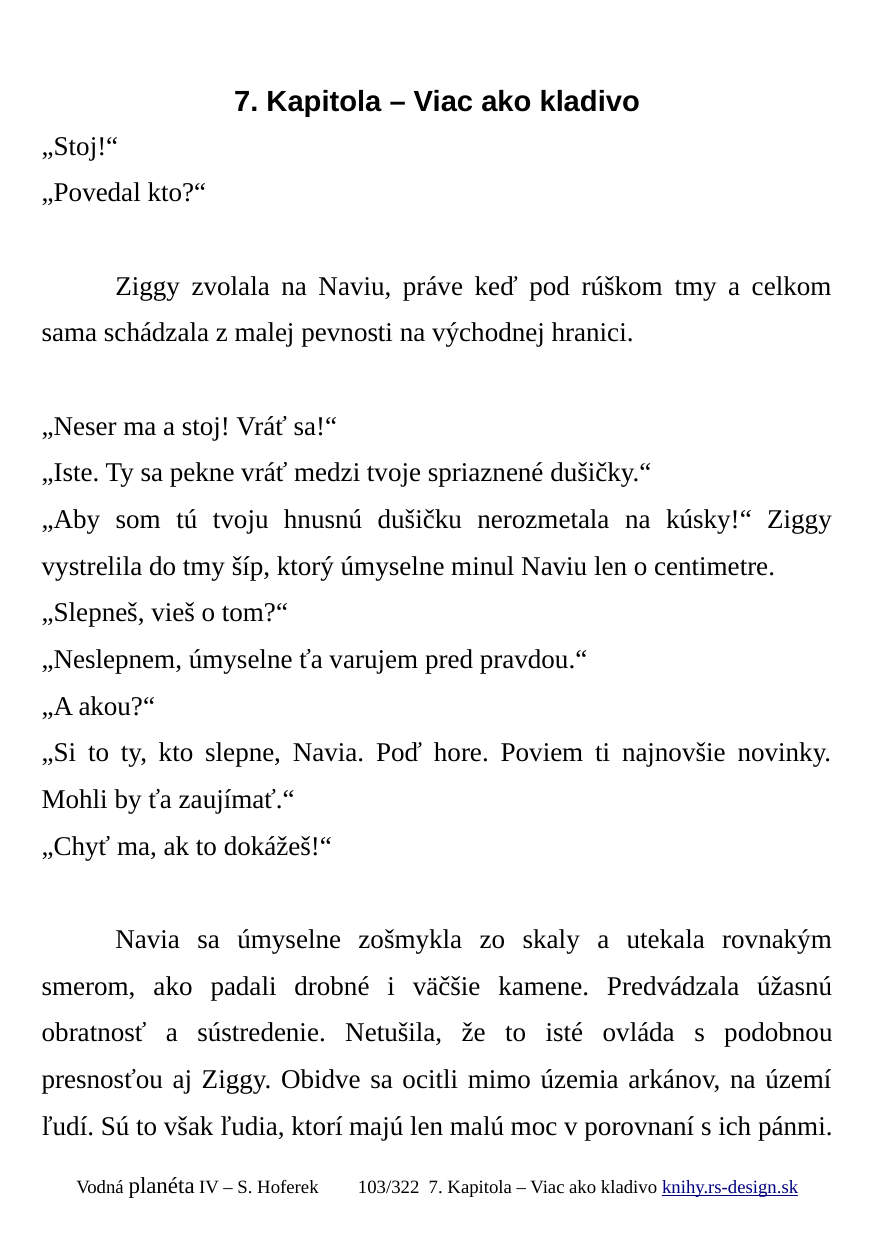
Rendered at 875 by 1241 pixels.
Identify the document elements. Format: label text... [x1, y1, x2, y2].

text „Iste. Ty sa pekne vráť medzi tvoje spriaznené dušičky.“ [41, 456, 833, 488]
text „Povedal kto?“ [41, 176, 833, 208]
text „Chyť ma, ak to dokážeš!“ [41, 830, 833, 861]
text „Slepneš, vieš o tom?“ [41, 596, 833, 628]
text Navia sa úmyselne zošmykla zo skaly a utekala rovnakým smerom, ako padali drobné i väčšie kamene. Predvádzala úžasnú obratnosť a sústredenie. Netušila, že to isté ovláda s podobnou presnosťou aj Ziggy. Obidve sa ocitli mimo územia arkánov, na území ľudí. Sú to však ľudia, ktorí majú len malú moc v porovnaní s ich pánmi. [41, 923, 833, 1141]
subtitle 7. Kapitola – Viac ako kladivo [41, 84, 833, 117]
text „Neslepnem, úmyselne ťa varujem pred pravdou.“ [41, 643, 833, 674]
text „Si to ty, kto slepne, Navia. Poď hore. Poviem ti najnovšie novinky. Mohli by ťa zaujímať.“ [41, 736, 833, 814]
text „Stoj!“ [41, 130, 833, 161]
text „Aby som tú tvoju hnusnú dušičku nerozmetala na kúsky!“ Ziggy vystrelila do tmy šíp, ktorý úmyselne minul Naviu len o centimetre. [41, 503, 833, 581]
text „Neser ma a stoj! Vráť sa!“ [41, 410, 833, 441]
text Ziggy zvolala na Naviu, práve keď pod rúškom tmy a celkom sama schádzala z malej pevnosti na východnej hranici. [41, 270, 833, 348]
text „A akou?“ [41, 690, 833, 721]
